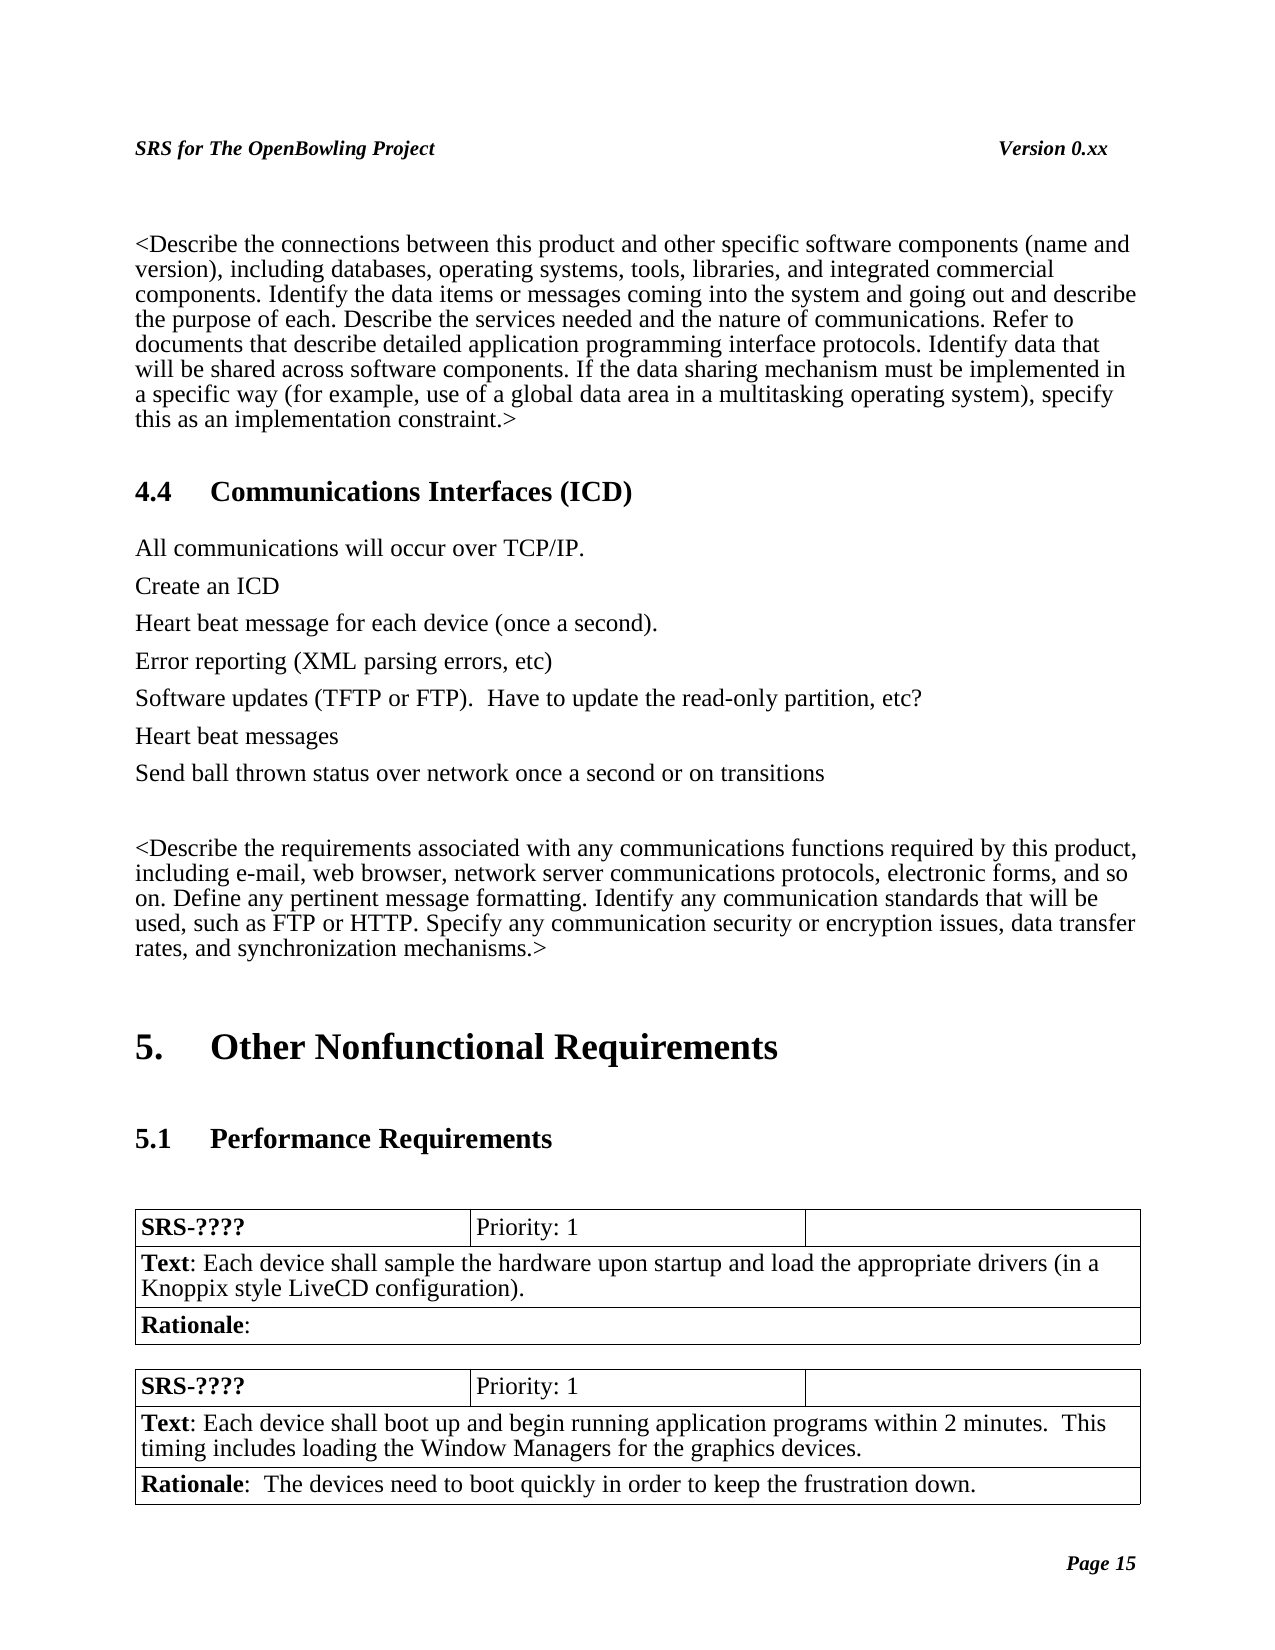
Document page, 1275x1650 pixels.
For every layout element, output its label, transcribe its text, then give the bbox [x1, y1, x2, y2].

text Send ball thrown status over network once a second or on transitions [135, 762, 1140, 787]
text All communications will occur over TCP/IP. [135, 537, 1140, 562]
table_header SRS-???? [136, 1370, 470, 1406]
table_header Priority: 1 [471, 1210, 805, 1246]
table_cell Text: Each device shall sample the hardware upon startup and load the appropriate drivers (in a Knoppix style LiveCD configuration). [136, 1247, 1140, 1307]
subtitle Other Nonfunctional Requirements [135, 1024, 1140, 1067]
subtitle Performance Requirements [135, 1121, 1140, 1155]
subtitle Communications Interfaces (ICD) [135, 474, 1140, 508]
text <Describe the requirements associated with any communications functions required by this product, including e-mail, web browser, network server communications protocols, electronic forms, and so on. Define any pertinent message formatting. Identify any communication standards that will be used, such as FTP or HTTP. Specify any communication security or encryption issues, data transfer rates, and synchronization mechanisms.> [135, 837, 1140, 962]
text Heart beat messages [135, 724, 1140, 749]
table_header [806, 1370, 1140, 1406]
table_header Priority: 1 [471, 1370, 805, 1406]
text Software updates (TFTP or FTP). Have to update the read-only partition, etc? [135, 687, 1140, 712]
text Error reporting (XML parsing errors, etc) [135, 649, 1140, 674]
table_cell Rationale: [136, 1308, 1140, 1344]
table_header [806, 1210, 1140, 1246]
text Heart beat message for each device (once a second). [135, 612, 1140, 637]
table_header SRS-???? [136, 1210, 470, 1246]
text <Describe the connections between this product and other specific software components (name and version), including databases, operating systems, tools, libraries, and integrated commercial components. Identify the data items or messages coming into the system and going out and describe the purpose of each. Describe the services needed and the nature of communications. Refer to documents that describe detailed application programming interface protocols. Identify data that will be shared across software components. If the data sharing mechanism must be implemented in a specific way (for example, use of a global data area in a multitasking operating system), specify this as an implementation constraint.> [135, 232, 1140, 432]
text Create an ICD [135, 574, 1140, 599]
table_cell Rationale: The devices need to boot quickly in order to keep the frustration down. [136, 1468, 1140, 1504]
table_cell Text: Each device shall boot up and begin running application programs within 2 minutes. This timing includes loading the Window Managers for the graphics devices. [136, 1407, 1140, 1467]
